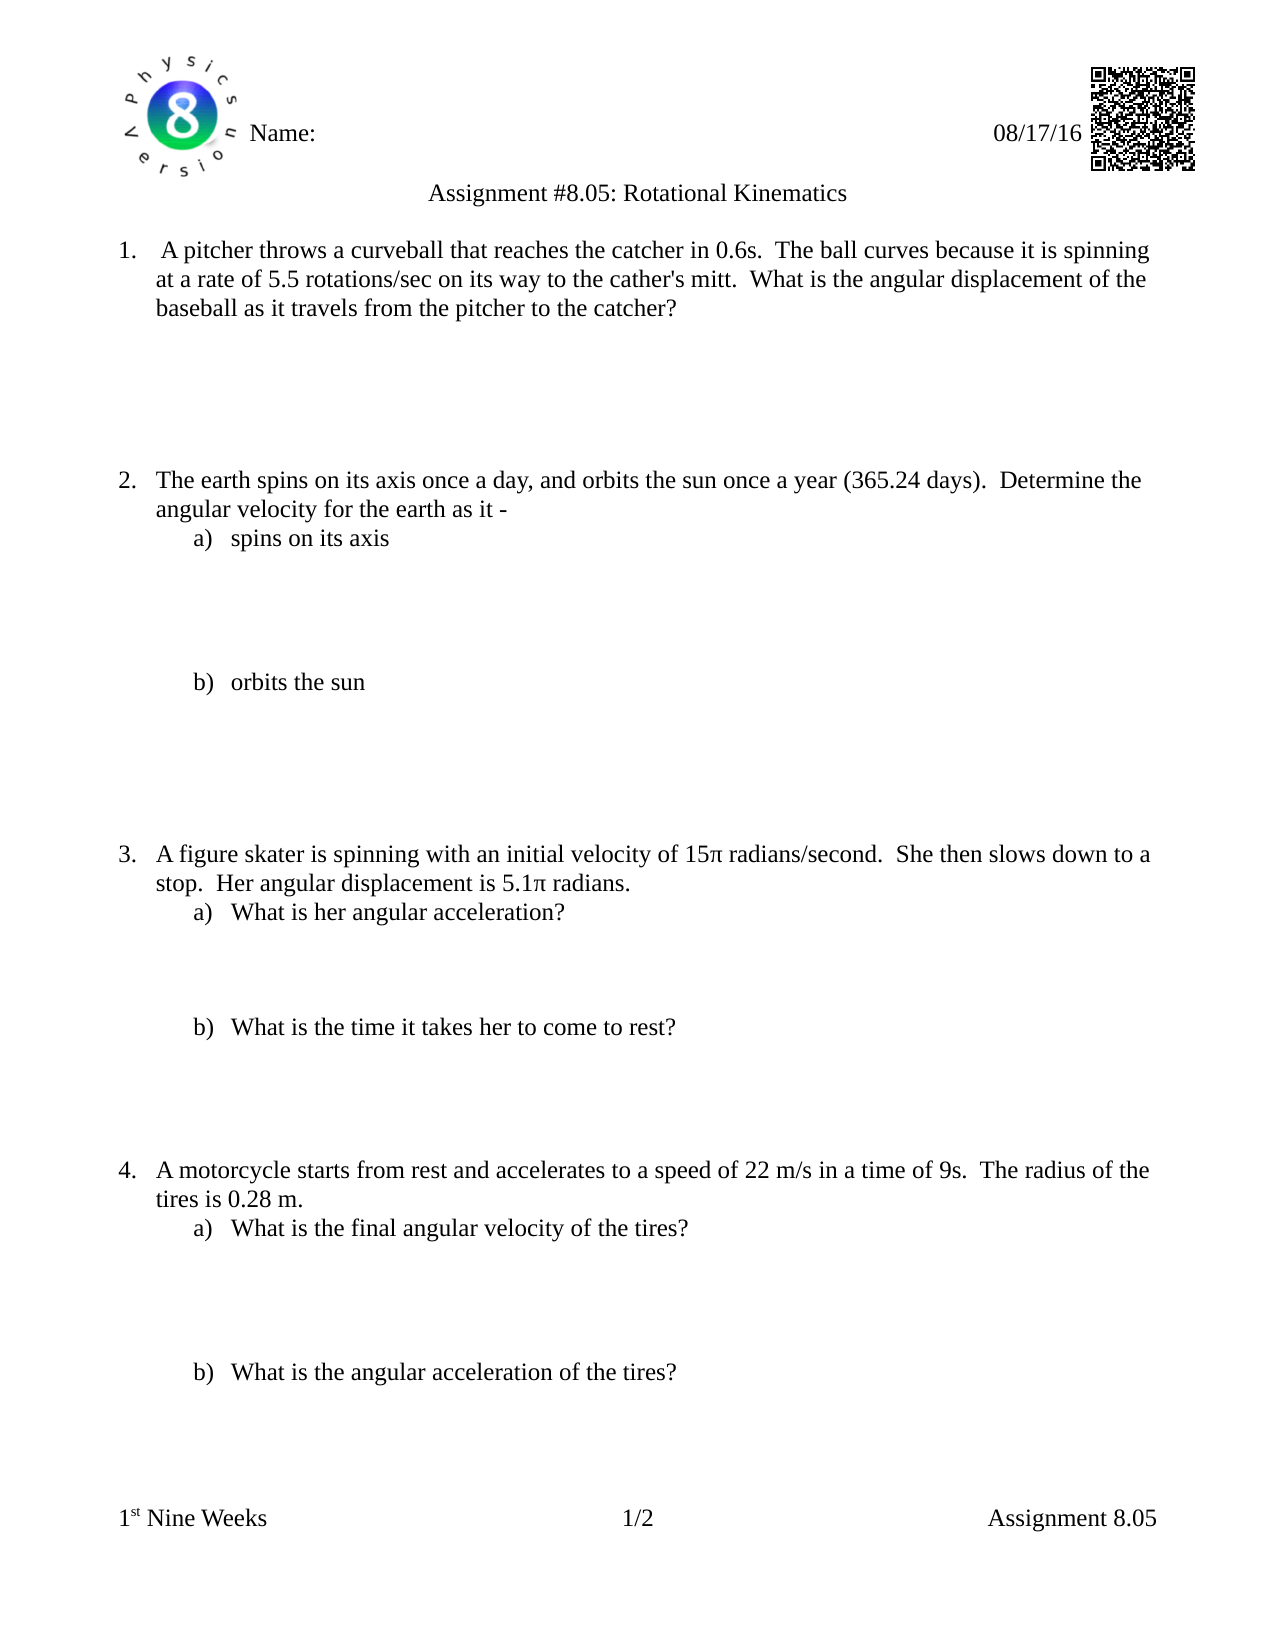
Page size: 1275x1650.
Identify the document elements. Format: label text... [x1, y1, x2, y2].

list spins on its axis [193, 523, 1157, 552]
list What is the angular acceleration of the tires? [193, 1357, 1157, 1386]
list A motorcycle starts from rest and accelerates to a speed of 22 m/s in a time of 9s. The radius of the tires is 0.28 m. [118, 1156, 1157, 1213]
list What is the time it takes her to come to rest? [193, 1012, 1157, 1041]
list The earth spins on its axis once a day, and orbits the sun once a year (365.24 days). Determine the angular velocity for the earth as it - [118, 466, 1157, 523]
picture [1082, 58, 1203, 179]
list A figure skater is spinning with an initial velocity of 15π radians/second. She then slows down to a stop. Her angular displacement is 5.1π radians. [118, 839, 1157, 897]
list What is her angular acceleration? [193, 897, 1157, 926]
text Assignment #8.05: Rotational Kinematics [118, 176, 1157, 207]
list orbits the sun [193, 667, 1157, 696]
picture [124, 56, 237, 177]
list What is the final angular velocity of the tires? [193, 1213, 1157, 1242]
list A pitcher throws a curveball that reaches the catcher in 0.6s. The ball curves because it is spinning at a rate of 5.5 rotations/sec on its way to the cather's mitt. What is the angular displacement of the baseball as it travels from the pitcher to the catcher? [118, 236, 1157, 322]
